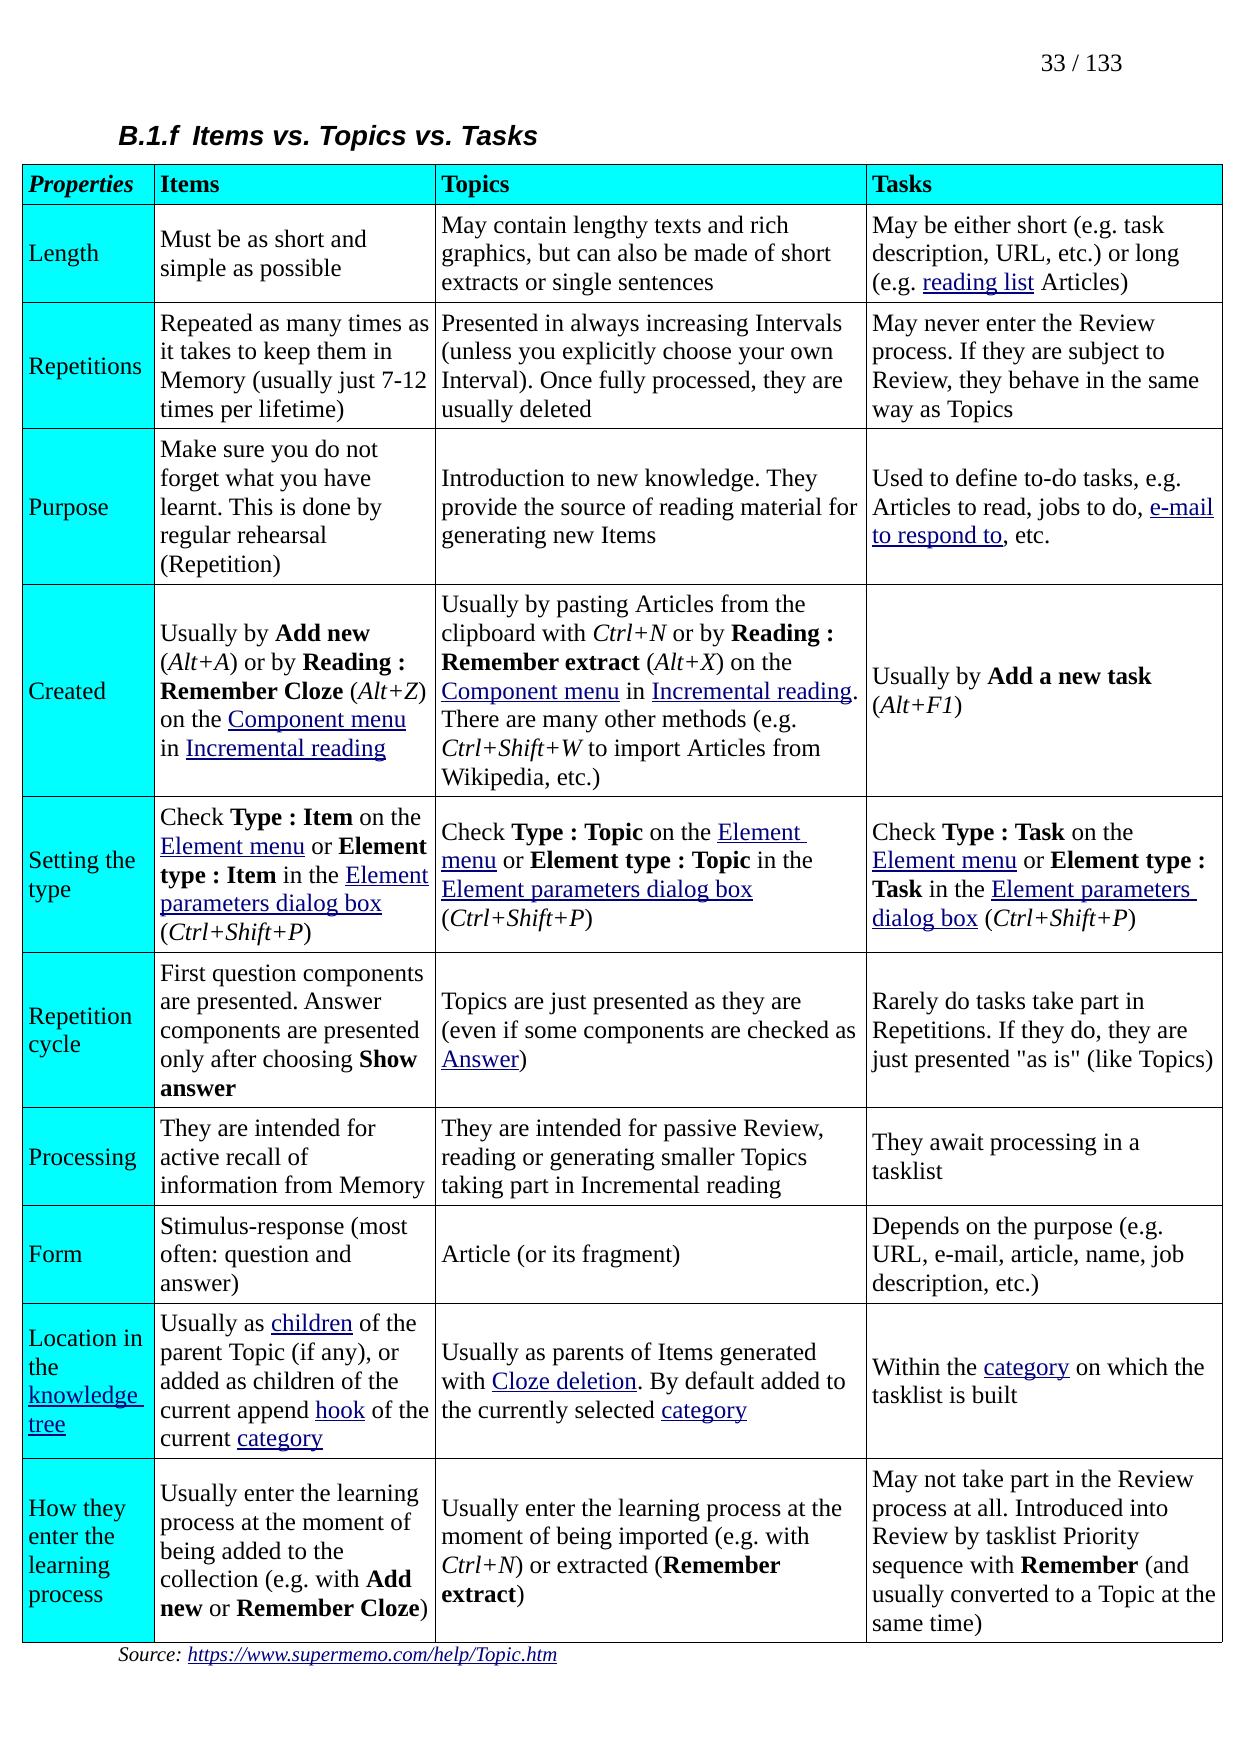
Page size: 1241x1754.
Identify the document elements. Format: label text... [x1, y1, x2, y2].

table_cell Check Type : Task on the Element menu or Element type : Task in the Element parameters dialog box (Ctrl+Shift+P) [867, 797, 1222, 952]
table_cell May contain lengthy texts and rich graphics, but can also be made of short extracts or single sentences [436, 205, 866, 302]
table_cell Check Type : Item on the Element menu or Element type : Item in the Element parameters dialog box (Ctrl+Shift+P) [155, 797, 435, 952]
table_cell Must be as short and simple as possible [155, 205, 435, 302]
table_cell They are intended for active recall of information from Memory [155, 1108, 435, 1205]
table_cell Setting the type [23, 797, 154, 952]
table_cell How they enter the learning process [23, 1459, 154, 1642]
table_cell Usually enter the learning process at the moment of being imported (e.g. with Ctrl+N) or extracted (Remember extract) [436, 1459, 866, 1642]
table_cell Purpose [23, 429, 154, 584]
table_cell Length [23, 205, 154, 302]
table_cell Usually enter the learning process at the moment of being added to the collection (e.g. with Add new or Remember Cloze) [155, 1459, 435, 1642]
table_cell Introduction to new knowledge. They provide the source of reading material for generating new Items [436, 429, 866, 584]
table_cell Usually by Add a new task (Alt+F1) [867, 585, 1222, 796]
table_cell Presented in always increasing Intervals (unless you explicitly choose your own Interval). Once fully processed, they are usually deleted [436, 303, 866, 428]
table_cell May not take part in the Review process at all. Introduced into Review by tasklist Priority sequence with Remember (and usually converted to a Topic at the same time) [867, 1459, 1222, 1642]
table_cell First question components are presented. Answer components are presented only after choosing Show answer [155, 953, 435, 1107]
table_cell Used to define to-do tasks, e.g. Articles to read, jobs to do, e-mail to respond to, etc. [867, 429, 1222, 584]
table_cell They are intended for passive Review, reading or generating smaller Topics taking part in Incremental reading [436, 1108, 866, 1205]
table_cell Rarely do tasks take part in Repetitions. If they do, they are just presented "as is" (like Topics) [867, 953, 1222, 1107]
table_cell May be either short (e.g. task description, URL, etc.) or long (e.g. reading list Articles) [867, 205, 1222, 302]
text Source: https://www.supermemo.com/help/Topic.htm [118, 1643, 1122, 1666]
table_header Topics [436, 165, 866, 204]
table_header Properties [23, 165, 154, 204]
table_cell Form [23, 1206, 154, 1303]
table_cell Article (or its fragment) [436, 1206, 866, 1303]
table_cell Processing [23, 1108, 154, 1205]
table_header Tasks [867, 165, 1222, 204]
table_cell Stimulus-response (most often: question and answer) [155, 1206, 435, 1303]
table_header Items [155, 165, 435, 204]
subtitle Items vs. Topics vs. Tasks [118, 119, 1122, 151]
table_cell Usually by Add new (Alt+A) or by Reading : Remember Cloze (Alt+Z) on the Component menu in Incremental reading [155, 585, 435, 796]
table_cell Make sure you do not forget what you have learnt. This is done by regular rehearsal (Repetition) [155, 429, 435, 584]
table_cell Usually as children of the parent Topic (if any), or added as children of the current append hook of the current category [155, 1304, 435, 1458]
table_cell Usually by pasting Articles from the clipboard with Ctrl+N or by Reading : Remember extract (Alt+X) on the Component menu in Incremental reading. There are many other methods (e.g. Ctrl+Shift+W to import Articles from Wikipedia, etc.) [436, 585, 866, 796]
table_cell Usually as parents of Items generated with Cloze deletion. By default added to the currently selected category [436, 1304, 866, 1458]
table_cell Created [23, 585, 154, 796]
table_cell Depends on the purpose (e.g. URL, e-mail, article, name, job description, etc.) [867, 1206, 1222, 1303]
table_cell Repetitions [23, 303, 154, 428]
table_cell Within the category on which the tasklist is built [867, 1304, 1222, 1458]
table_cell May never enter the Review process. If they are subject to Review, they behave in the same way as Topics [867, 303, 1222, 428]
table_cell Check Type : Topic on the Element menu or Element type : Topic in the Element parameters dialog box (Ctrl+Shift+P) [436, 797, 866, 952]
table_cell Repeated as many times as it takes to keep them in Memory (usually just 7-12 times per lifetime) [155, 303, 435, 428]
table_cell They await processing in a tasklist [867, 1108, 1222, 1205]
table_cell Repetition cycle [23, 953, 154, 1107]
table_cell Topics are just presented as they are (even if some components are checked as Answer) [436, 953, 866, 1107]
table_cell Location in the knowledge tree [23, 1304, 154, 1458]
